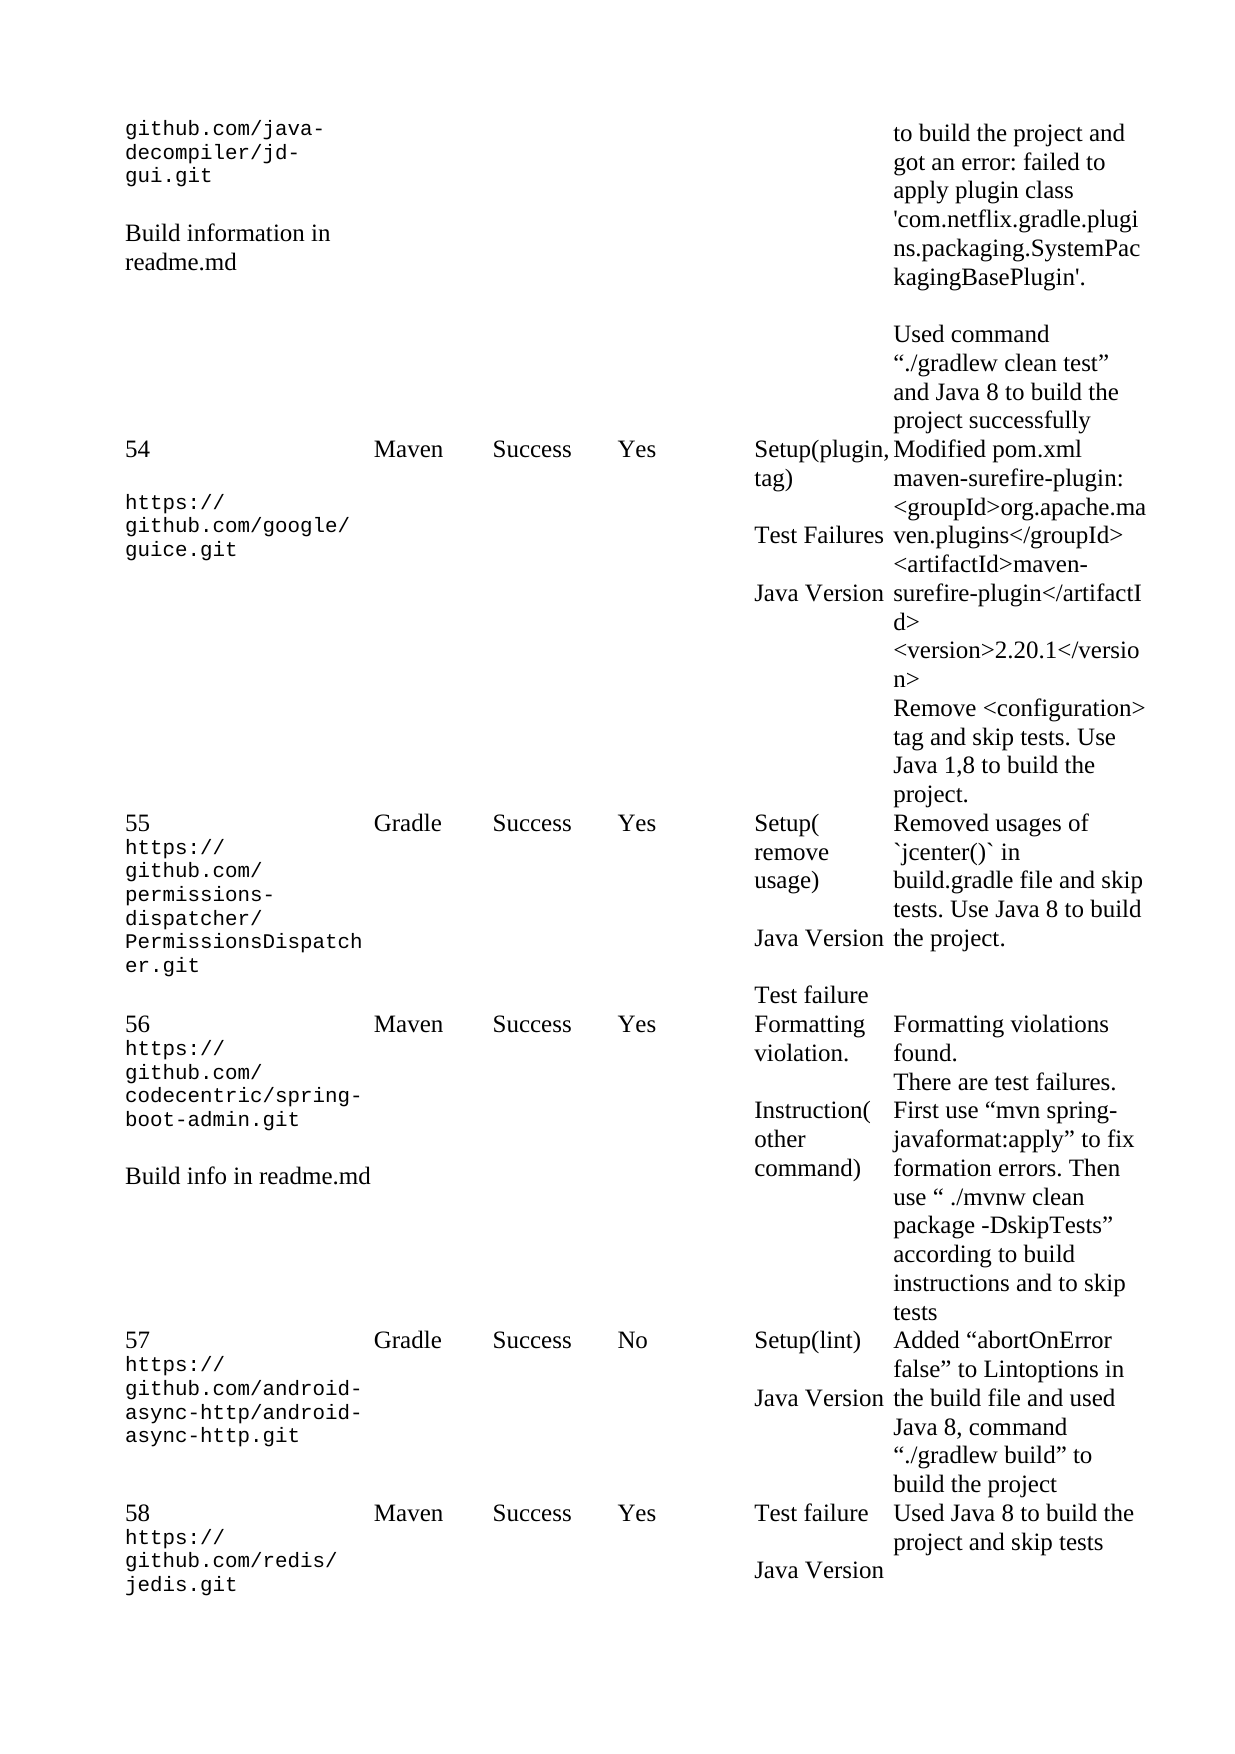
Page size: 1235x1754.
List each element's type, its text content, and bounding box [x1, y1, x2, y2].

table_cell Success [493, 434, 617, 808]
table_cell Gradle [374, 808, 492, 1009]
table_cell 57 https://github.com/android-async-http/android-async-http.git [125, 1326, 374, 1498]
table_cell to build the project and got an error: failed to apply plugin class 'com.netflix.gradle.plugins.packaging.SystemPackagingBasePlugin'. Used command “./gradlew clean test” and Java 8 to build the project successfully [893, 118, 1146, 434]
table_cell Setup(lint) Java Version [754, 1326, 893, 1498]
table_cell Yes [617, 1498, 754, 1627]
table_cell No [617, 1326, 754, 1498]
table_cell Formatting violation. Instruction( other command) [754, 1009, 893, 1326]
table_cell 54 https://github.com/google/guice.git [125, 434, 374, 808]
table_cell Success [493, 808, 617, 1009]
table_cell 56 https://github.com/codecentric/spring-boot-admin.git Build info in readme.md [125, 1009, 374, 1326]
table_cell Removed usages of `jcenter()` in build.gradle file and skip tests. Use Java 8 to build the project. [893, 808, 1146, 1009]
table_cell Maven [374, 434, 492, 808]
table_cell Success [493, 1498, 617, 1627]
table_cell Success [493, 1326, 617, 1498]
table_cell Yes [617, 1009, 754, 1326]
table_cell [374, 118, 492, 434]
table_cell Yes [617, 808, 754, 1009]
table_cell 58 https://github.com/redis/jedis.git [125, 1498, 374, 1627]
table_cell github.com/java-decompiler/jd-gui.git Build information in readme.md [125, 118, 374, 434]
table_cell Maven [374, 1498, 492, 1627]
table_cell Modified pom.xml maven-surefire-plugin: <groupId>org.apache.maven.plugins</groupId> <artifactId>maven-surefire-plugin</artifactId> <version>2.20.1</version> Remove <configuration> tag and skip tests. Use Java 1,8 to build the project. [893, 434, 1146, 808]
table_cell Formatting violations found. There are test failures. First use “mvn spring-javaformat:apply” to fix formation errors. Then use “ ./mvnw clean package -DskipTests” according to build instructions and to skip tests [893, 1009, 1146, 1326]
table_cell Success [493, 1009, 617, 1326]
table_cell [754, 118, 893, 434]
table_cell Test failure Java Version [754, 1498, 893, 1627]
table_cell Yes [617, 434, 754, 808]
table_cell [617, 118, 754, 434]
table_cell Added “abortOnError false” to Lintoptions in the build file and used Java 8, command “./gradlew build” to build the project [893, 1326, 1146, 1498]
table_cell [493, 118, 617, 434]
table_cell Setup(plugin, tag) Test Failures Java Version [754, 434, 893, 808]
table_cell Maven [374, 1009, 492, 1326]
table_cell Gradle [374, 1326, 492, 1498]
table_cell Setup( remove usage) Java Version Test failure [754, 808, 893, 1009]
table_cell 55 https://github.com/permissions-dispatcher/PermissionsDispatcher.git [125, 808, 374, 1009]
table_cell Used Java 8 to build the project and skip tests [893, 1498, 1146, 1627]
